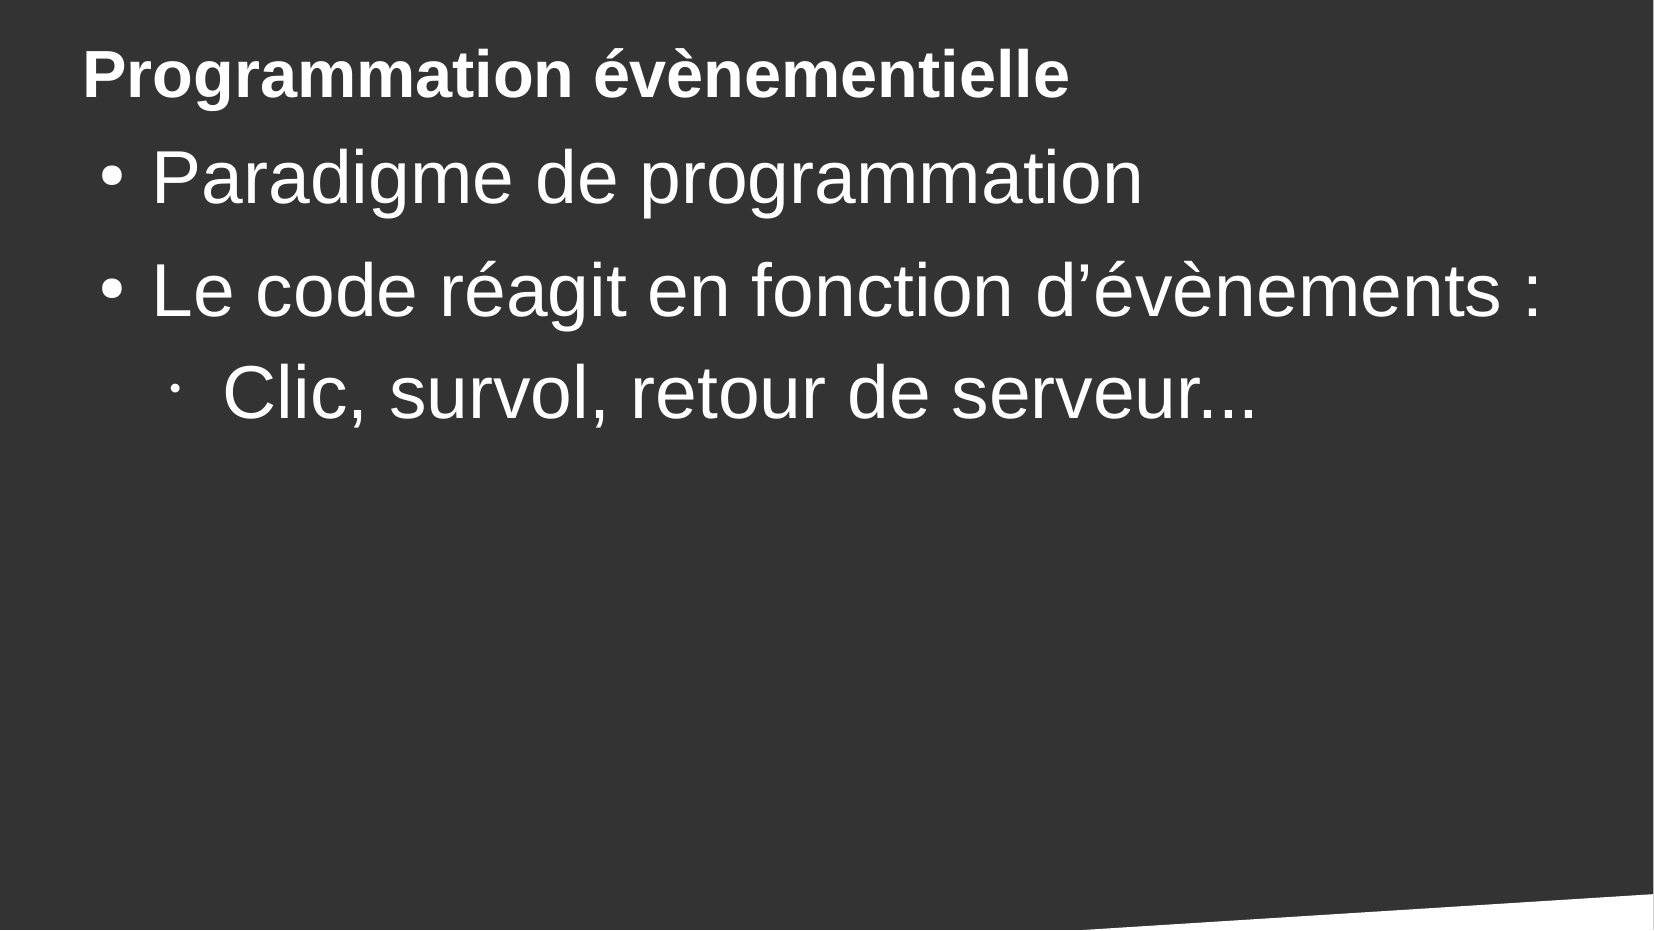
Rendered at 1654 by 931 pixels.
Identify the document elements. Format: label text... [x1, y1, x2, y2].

text_box [1066, 894, 1654, 931]
list Paradigme de programmation Le code réagit en fonction d’évènements : Clic, survol, retour de serveur... [80, 135, 1620, 827]
title Programmation évènementielle [82, 37, 1571, 114]
